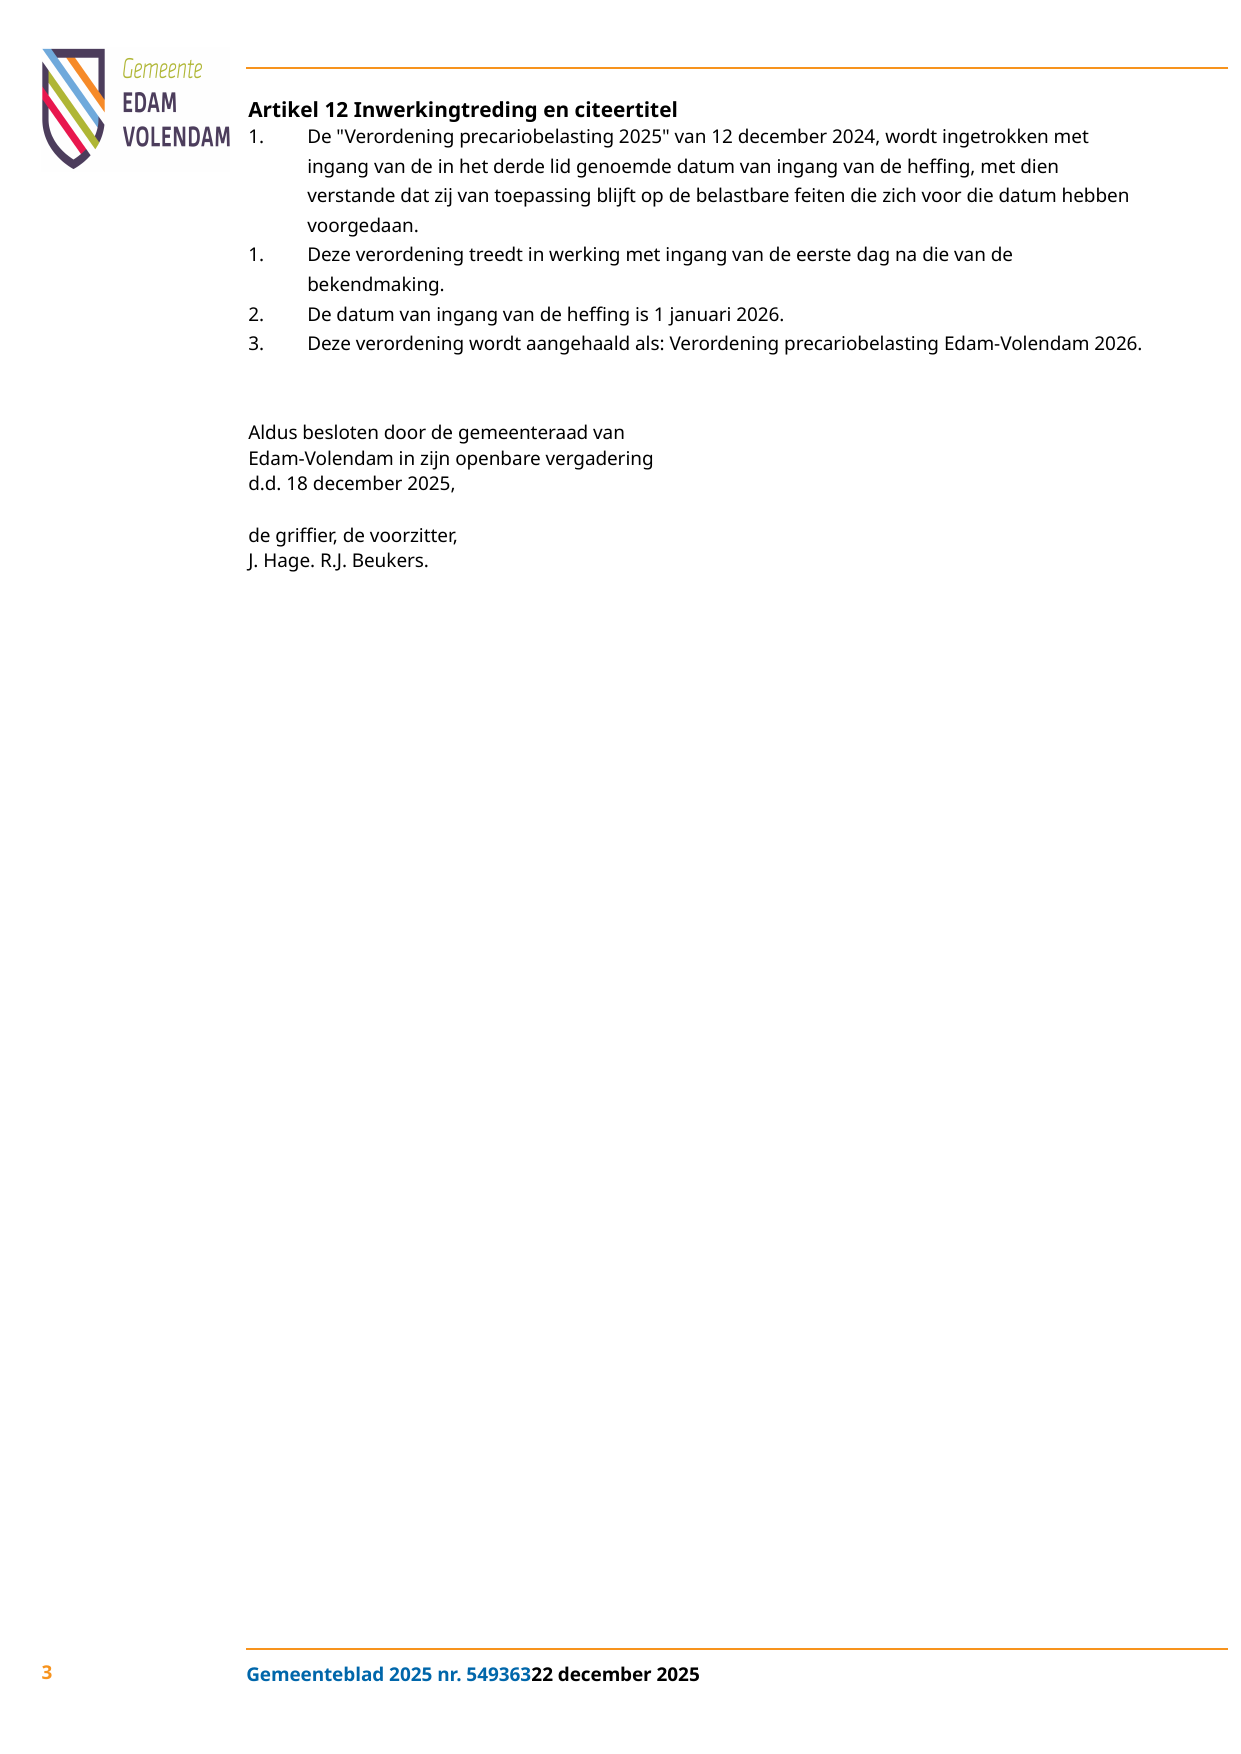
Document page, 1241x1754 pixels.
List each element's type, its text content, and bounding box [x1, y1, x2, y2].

list Deze verordening treedt in werking met ingang van de eerste dag na die van de bekendmaking. [248, 242, 1152, 297]
text J. Hage. R.J. Beukers. [248, 548, 1152, 573]
picture [41, 47, 231, 172]
text d.d. 18 december 2025, [248, 471, 1152, 496]
list De datum van ingang van de heffing is 1 januari 2026. [248, 301, 1152, 326]
list De "Verordening precariobelasting 2025" van 12 december 2024, wordt ingetrokken met ingang van de in het derde lid genoemde datum van ingang van de heffing, met dien verstande dat zij van toepassing blijft op de belastbare feiten die zich voor die datum hebben voorgedaan. [248, 123, 1152, 238]
list Deze verordening wordt aangehaald als: Verordening precariobelasting Edam-Volendam 2026. [248, 330, 1152, 356]
text Aldus besloten door de gemeenteraad van [248, 419, 1152, 445]
text Artikel 12 Inwerkingtreding en citeertitel [248, 95, 1152, 123]
text de griffier, de voorzitter, [248, 522, 1152, 548]
text Edam-Volendam in zijn openbare vergadering [248, 445, 1152, 471]
